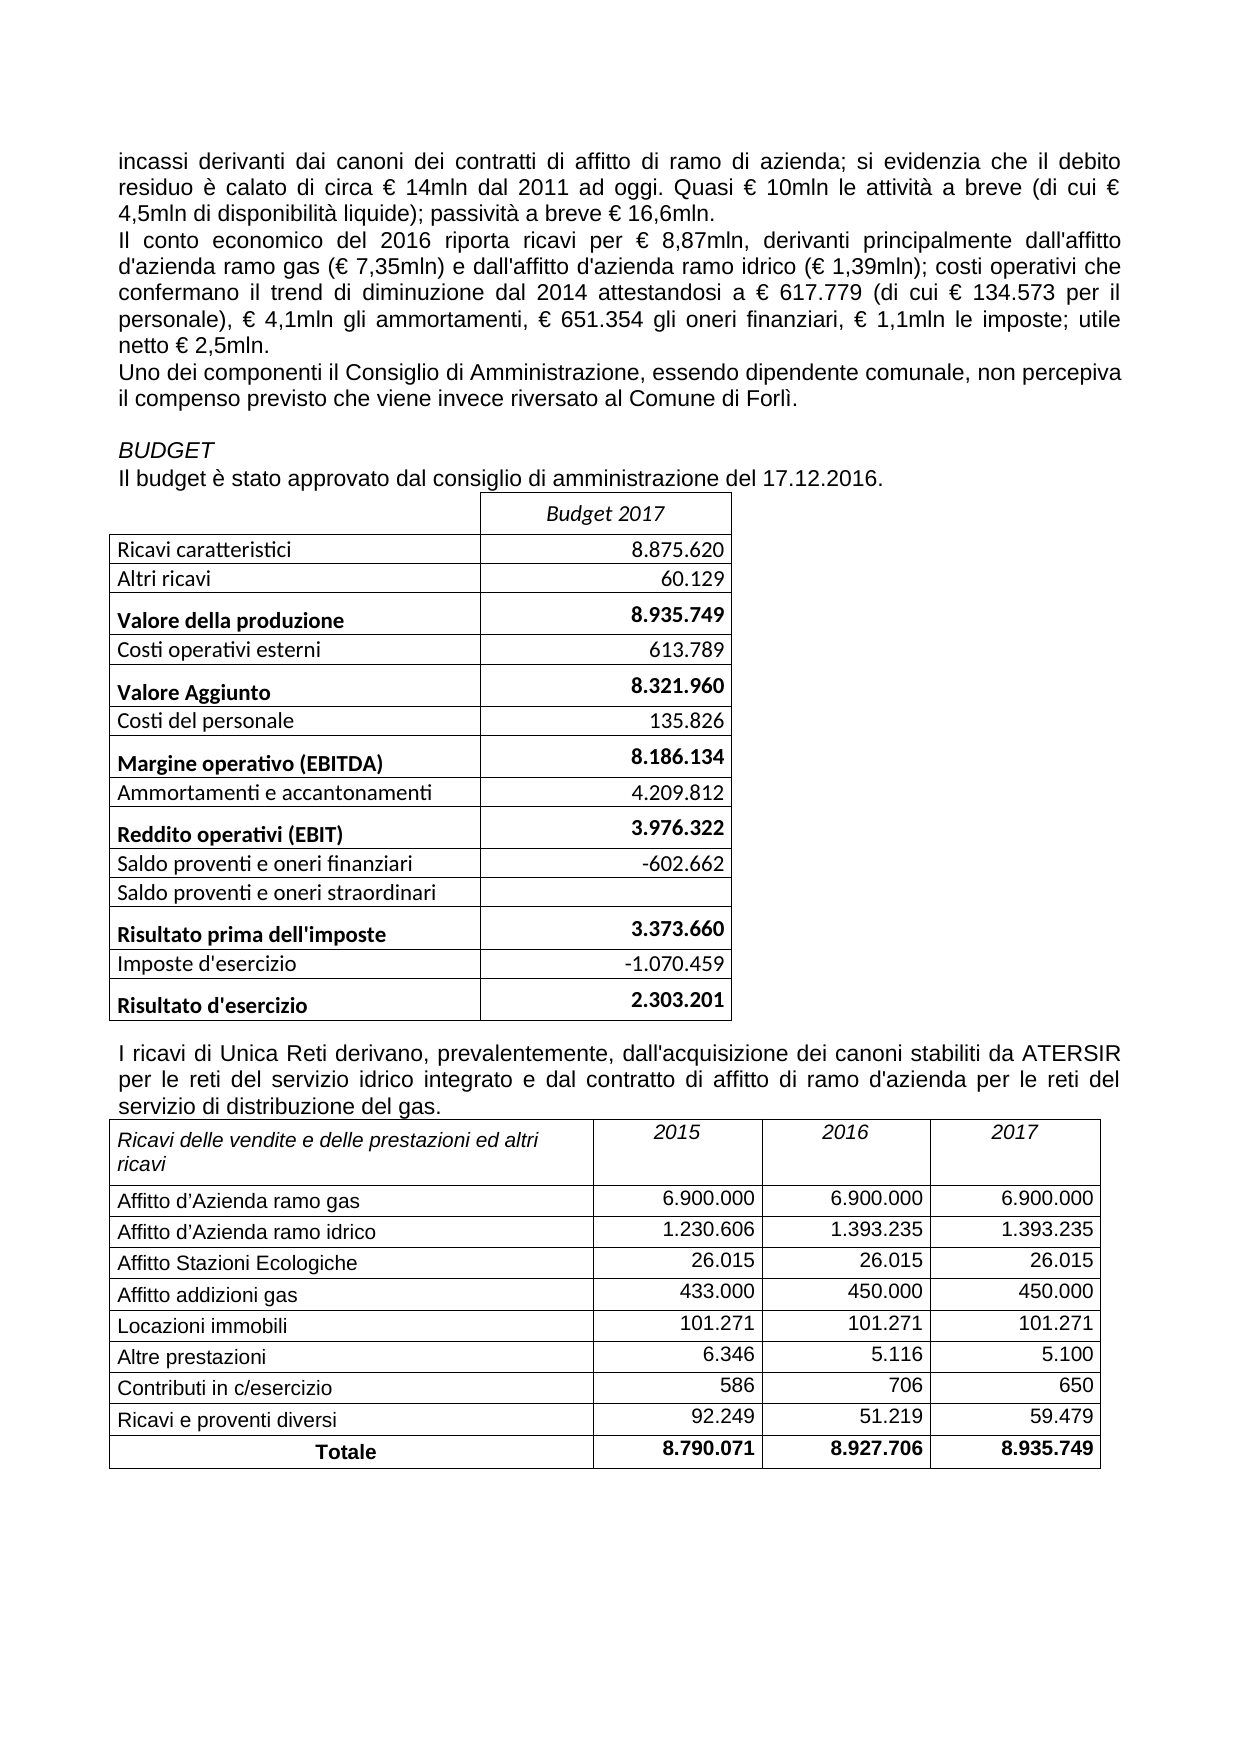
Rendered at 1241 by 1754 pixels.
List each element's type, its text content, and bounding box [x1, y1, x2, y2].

table_header 2017 [931, 1120, 1100, 1184]
table_cell Costi operativi esterni [110, 635, 480, 663]
table_cell Risultato d'esercizio [110, 979, 480, 1020]
table_cell Altre prestazioni [110, 1342, 593, 1372]
text Il conto economico del 2016 riporta ricavi per € 8,87mln, derivanti principalmente dall'affitto d'azienda ramo gas (€ 7,35mln) e dall'affitto d'azienda ramo idrico (€ 1,39mln); costi operativi che confermano il trend di diminuzione dal 2014 attestandosi a € 617.779 (di cui € 134.573 per il personale), € 4,1mln gli ammortamenti, € 651.354 gli oneri finanziari, € 1,1mln le imposte; utile netto € 2,5mln. [118, 227, 1122, 358]
text I ricavi di Unica Reti derivano, prevalentemente, dall'acquisizione dei canoni stabiliti da ATERSIR per le reti del servizio idrico integrato e dal contratto di affitto di ramo d'azienda per le reti del servizio di distribuzione del gas. [118, 1040, 1122, 1119]
text Uno dei componenti il Consiglio di Amministrazione, essendo dipendente comunale, non percepiva il compenso previsto che viene invece riversato al Comune di Forlì. [118, 358, 1122, 411]
table_cell 450.000 [763, 1279, 930, 1309]
table_cell Valore della produzione [110, 593, 480, 634]
table_cell 650 [931, 1373, 1100, 1403]
table_cell Ammortamenti e accantonamenti [110, 778, 480, 806]
table_cell 26.015 [594, 1248, 762, 1278]
table_cell 1.230.606 [594, 1217, 762, 1247]
table_cell 613.789 [481, 635, 731, 663]
table_cell 4.209.812 [481, 778, 731, 806]
table_cell 706 [763, 1373, 930, 1403]
table_cell Imposte d'esercizio [110, 950, 480, 977]
table_cell 101.271 [594, 1311, 762, 1341]
table_cell 8.790.071 [594, 1436, 762, 1467]
table_cell Affitto d’Azienda ramo gas [110, 1186, 593, 1216]
table_cell Ricavi e proventi diversi [110, 1404, 593, 1434]
table_cell 8.927.706 [763, 1436, 930, 1467]
table_cell [481, 878, 731, 906]
table_cell 5.116 [763, 1342, 930, 1372]
table_cell Saldo proventi e oneri finanziari [110, 849, 480, 877]
table_cell 3.373.660 [481, 907, 731, 948]
table_cell 8.935.749 [931, 1436, 1100, 1467]
table_cell 8.186.134 [481, 736, 731, 777]
table_cell Affitto d’Azienda ramo idrico [110, 1217, 593, 1247]
text BUDGET [118, 437, 1122, 464]
table_cell 51.219 [763, 1404, 930, 1434]
table_cell Totale [110, 1436, 593, 1467]
table_header 2016 [763, 1120, 930, 1184]
table_cell Saldo proventi e oneri straordinari [110, 878, 480, 906]
table_cell -602.662 [481, 849, 731, 877]
table_cell Margine operativo (EBITDA) [110, 736, 480, 777]
table_cell 92.249 [594, 1404, 762, 1434]
table_cell Ricavi caratteristici [110, 535, 480, 563]
table_cell 26.015 [931, 1248, 1100, 1278]
text Il budget è stato approvato dal consiglio di amministrazione del 17.12.2016. [118, 464, 1122, 492]
table_cell 1.393.235 [931, 1217, 1100, 1247]
table_cell 60.129 [481, 564, 731, 592]
table_cell 6.900.000 [763, 1186, 930, 1216]
table_cell 8.321.960 [481, 665, 731, 706]
table_header [110, 492, 480, 534]
table_header 2015 [594, 1120, 762, 1184]
table_cell Altri ricavi [110, 564, 480, 592]
table_cell 5.100 [931, 1342, 1100, 1372]
table_header Ricavi delle vendite e delle prestazioni ed altri ricavi [110, 1120, 593, 1184]
table_cell 2.303.201 [481, 979, 731, 1020]
table_cell Affitto addizioni gas [110, 1279, 593, 1309]
text incassi derivanti dai canoni dei contratti di affitto di ramo di azienda; si evidenzia che il debito residuo è calato di circa € 14mln dal 2011 ad oggi. Quasi € 10mln le attività a breve (di cui € 4,5mln di disponibilità liquide); passività a breve € 16,6mln. [118, 148, 1122, 227]
table_cell 101.271 [763, 1311, 930, 1341]
table_cell 433.000 [594, 1279, 762, 1309]
table_cell Costi del personale [110, 707, 480, 735]
table_cell Reddito operativi (EBIT) [110, 807, 480, 848]
table_cell 1.393.235 [763, 1217, 930, 1247]
table_cell 8.935.749 [481, 593, 731, 634]
table_cell 59.479 [931, 1404, 1100, 1434]
table_cell -1.070.459 [481, 950, 731, 977]
table_cell Valore Aggiunto [110, 665, 480, 706]
table_cell Locazioni immobili [110, 1311, 593, 1341]
table_header Budget 2017 [481, 493, 731, 534]
table_cell 135.826 [481, 707, 731, 735]
table_cell 3.976.322 [481, 807, 731, 848]
table_cell 450.000 [931, 1279, 1100, 1309]
table_cell 26.015 [763, 1248, 930, 1278]
table_cell 6.900.000 [594, 1186, 762, 1216]
table_cell Affitto Stazioni Ecologiche [110, 1248, 593, 1278]
table_cell 8.875.620 [481, 535, 731, 563]
table_cell 6.900.000 [931, 1186, 1100, 1216]
table_cell 586 [594, 1373, 762, 1403]
table_cell Risultato prima dell'imposte [110, 907, 480, 948]
table_cell Contributi in c/esercizio [110, 1373, 593, 1403]
table_cell 6.346 [594, 1342, 762, 1372]
table_cell 101.271 [931, 1311, 1100, 1341]
